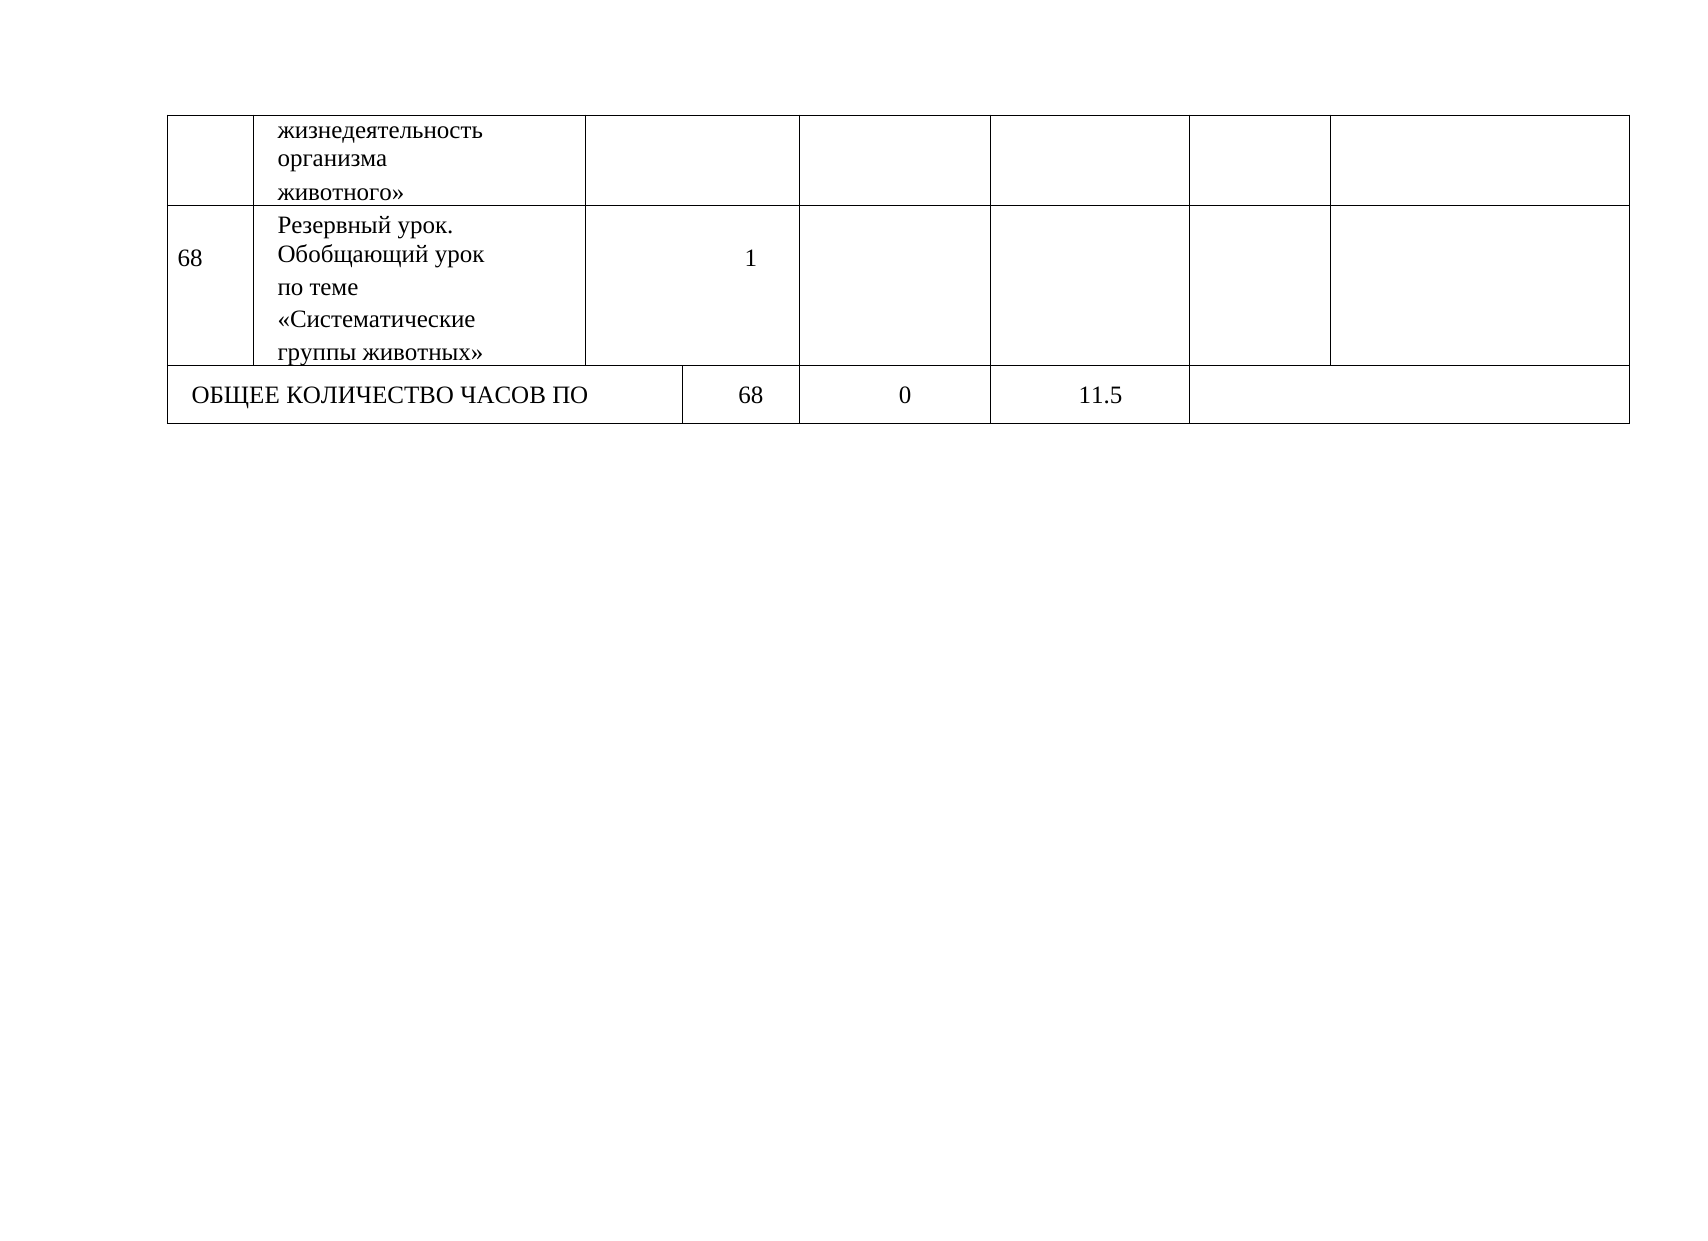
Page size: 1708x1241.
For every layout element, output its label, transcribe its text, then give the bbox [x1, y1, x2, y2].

table_cell [1190, 206, 1330, 365]
table_cell [586, 116, 799, 205]
table_cell [991, 116, 1189, 205]
table_cell 68 [683, 366, 799, 423]
table_cell [1331, 116, 1629, 205]
table_cell 68 [168, 206, 253, 365]
table_cell жизнедеятельность организма животного» [254, 116, 585, 205]
table_cell [800, 116, 990, 205]
table_cell [1331, 206, 1629, 365]
table_cell 0 [800, 366, 990, 423]
table_cell 1 [586, 206, 799, 365]
table_cell ОБЩЕЕ КОЛИЧЕСТВО ЧАСОВ ПО [168, 366, 682, 423]
table_cell 11.5 [991, 366, 1189, 423]
table_cell [991, 206, 1189, 365]
table_cell [168, 116, 253, 205]
table_cell [800, 206, 990, 365]
table_cell [1190, 366, 1629, 423]
table_cell [1190, 116, 1330, 205]
table_cell Резервный урок. Обобщающий урок по теме «Систематические группы животных» [254, 206, 585, 365]
